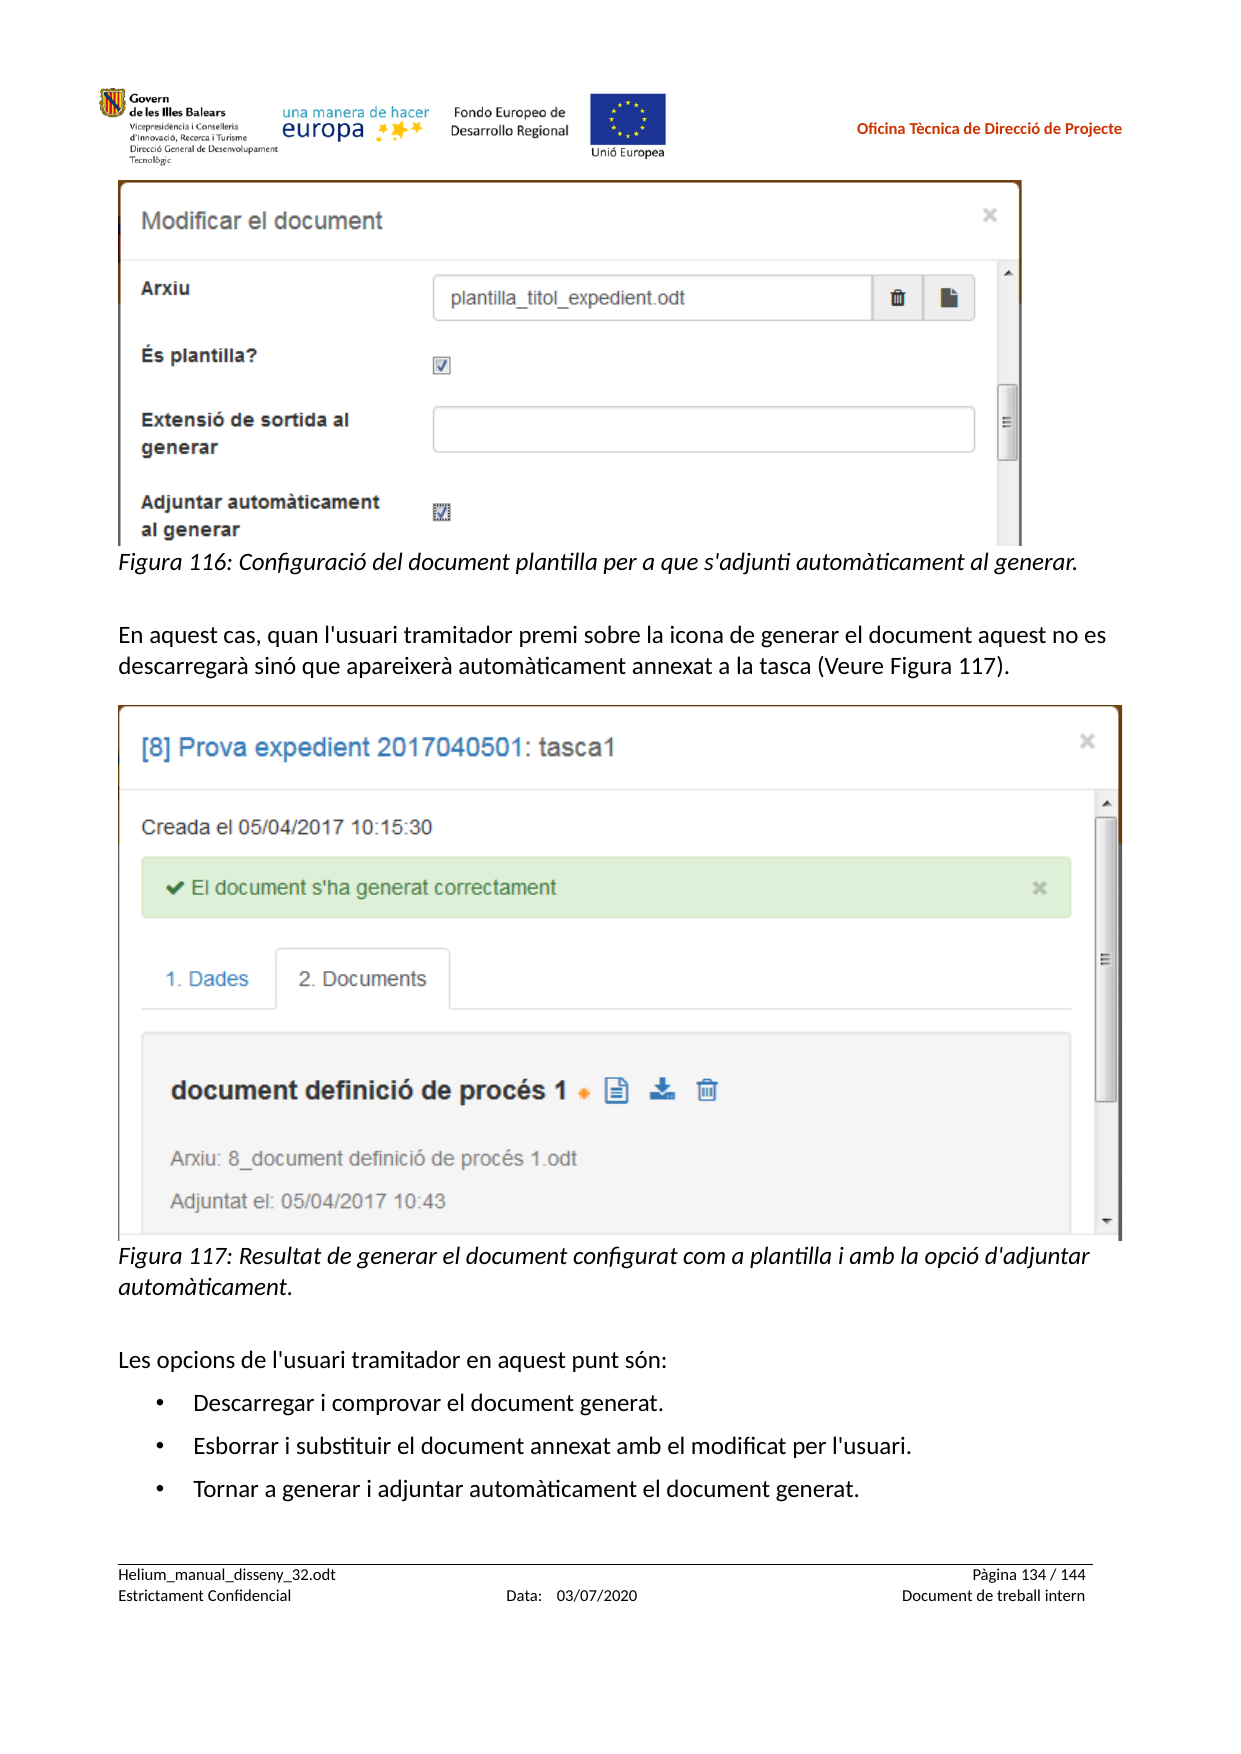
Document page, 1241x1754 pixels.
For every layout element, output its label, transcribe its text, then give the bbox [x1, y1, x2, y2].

picture [118, 705, 1123, 1241]
text Les opcions de l'usuari tramitador en aquest punt són: [118, 1344, 1122, 1375]
text Figura 117: Resultat de generar el document configurat com a plantilla i amb la opció d'adjuntar automàticament. [118, 1241, 1122, 1301]
text Figura 116: Configuració del document plantilla per a que s'adjunti automàticament al generar. [118, 180, 1122, 576]
list Tornar a generar i adjuntar automàticament el document generat. [156, 1473, 1122, 1504]
list Esborrar i substituir el document annexat amb el modificat per l'usuari. [156, 1431, 1122, 1461]
picture [118, 180, 1022, 546]
list Descarregar i comprovar el document generat. [156, 1387, 1122, 1418]
text En aquest cas, quan l'usuari tramitador premi sobre la icona de generar el document aquest no es descarregarà sinó que apareixerà automàticament annexat a la tasca (Veure Figura 117). [118, 619, 1122, 680]
picture [99, 87, 668, 166]
